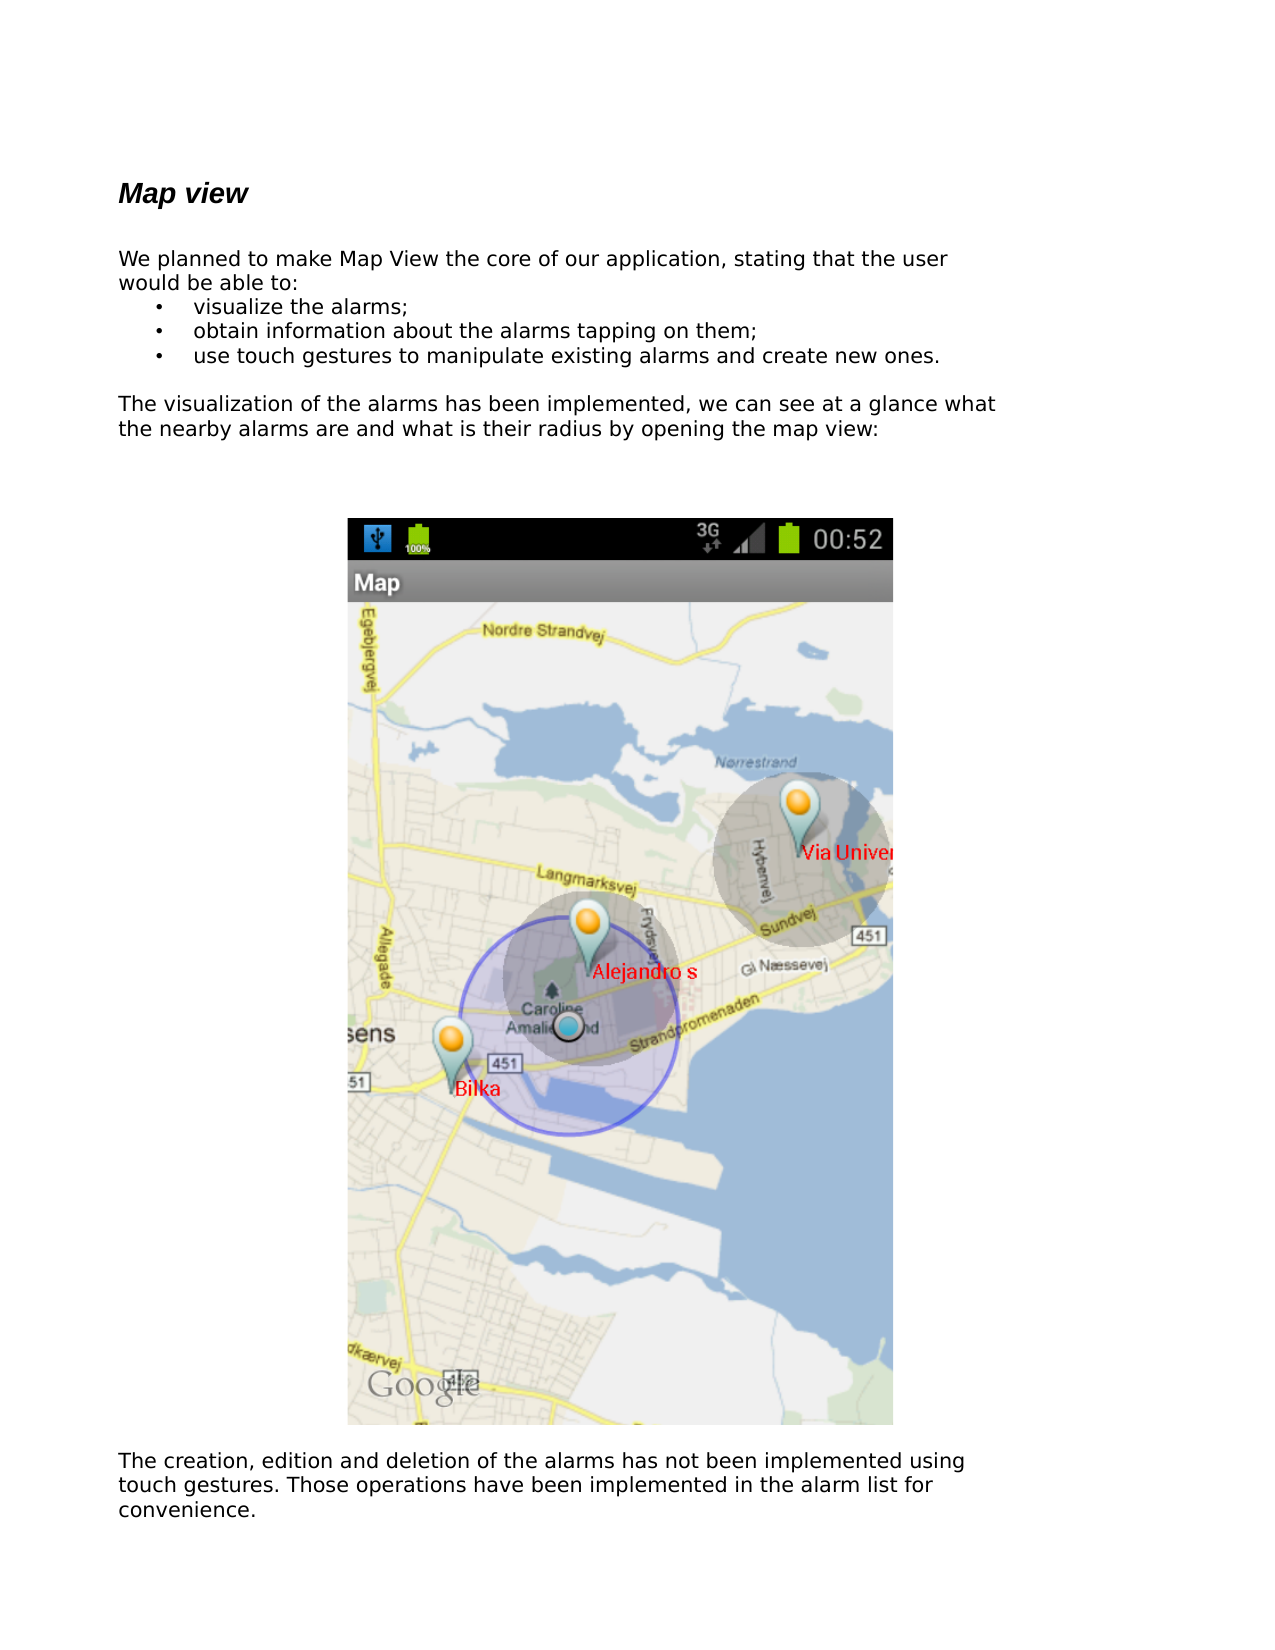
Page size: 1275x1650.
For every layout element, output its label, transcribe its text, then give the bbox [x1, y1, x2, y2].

list use touch gestures to manipulate existing alarms and create new ones. [156, 344, 1157, 368]
list obtain information about the alarms tapping on them; [156, 319, 1157, 344]
text touch gestures. Those operations have been implemented in the alarm list for [118, 1473, 1157, 1498]
subtitle Map view [118, 176, 1157, 210]
text would be able to: [118, 271, 1157, 295]
text the nearby alarms are and what is their radius by opening the map view: [118, 417, 1157, 441]
text The creation, edition and deletion of the alarms has not been implemented using [118, 1449, 1157, 1473]
list visualize the alarms; [156, 295, 1157, 319]
text convenience. [118, 1498, 1157, 1522]
text The visualization of the alarms has been implemented, we can see at a glance what [118, 392, 1157, 417]
picture [347, 518, 894, 1425]
text We planned to make Map View the core of our application, stating that the user [118, 247, 1157, 271]
